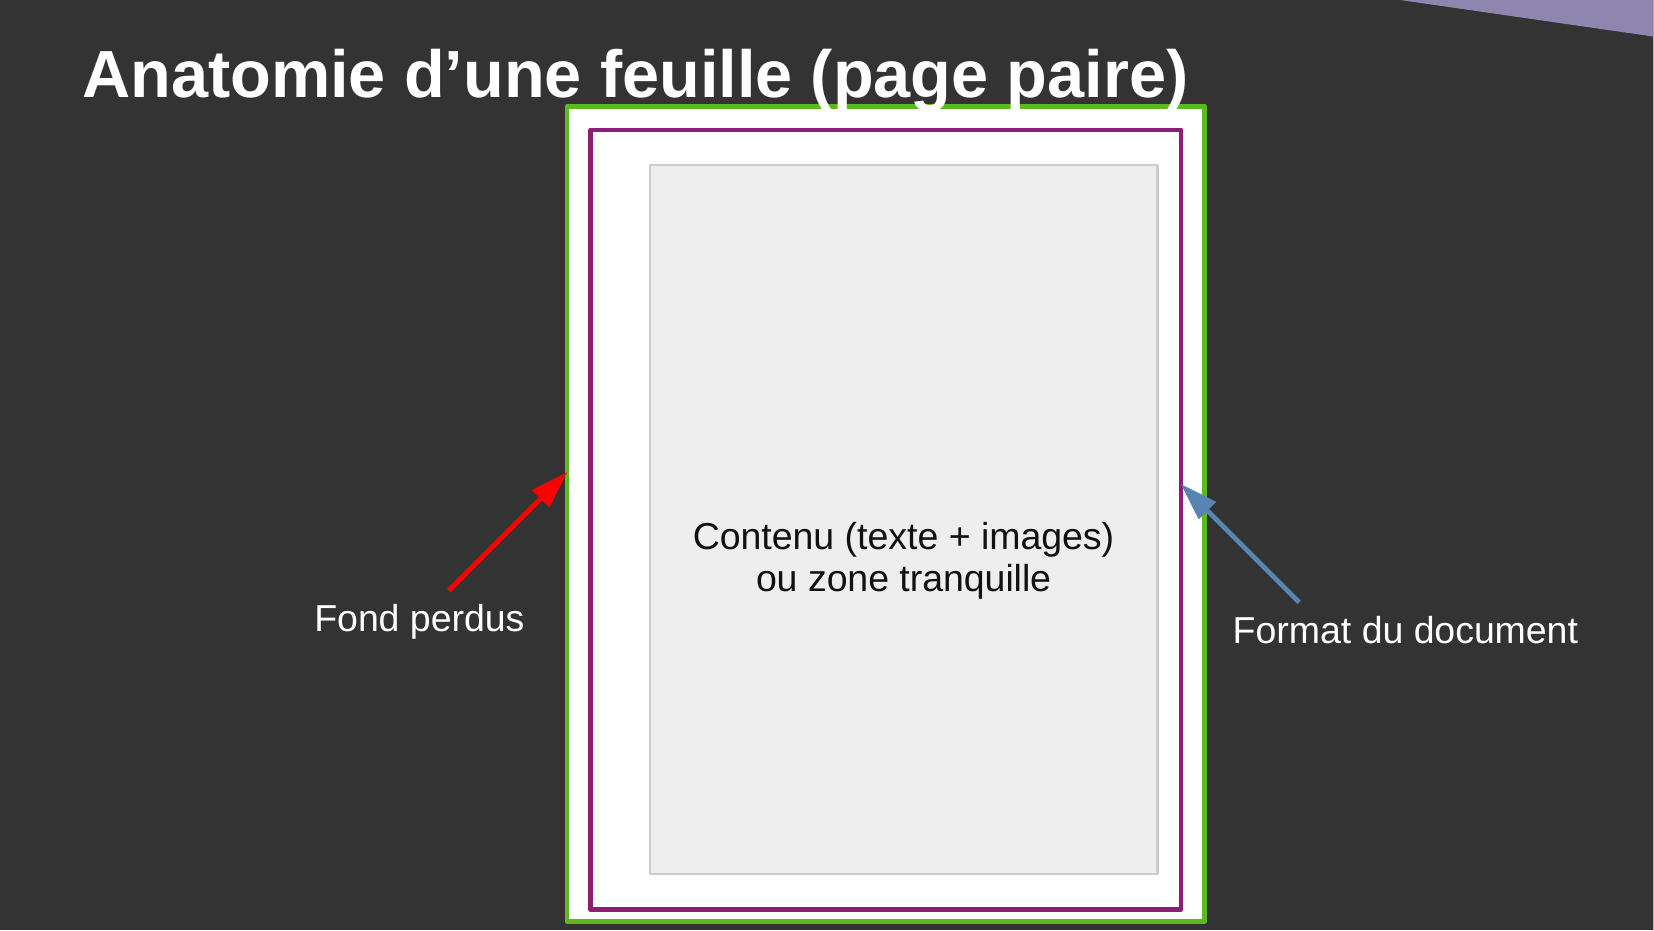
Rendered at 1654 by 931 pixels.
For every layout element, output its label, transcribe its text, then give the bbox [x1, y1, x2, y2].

text_box Fond perdus [259, 590, 579, 648]
text_box Contenu (texte + images) ou zone tranquille [673, 507, 1134, 607]
text_box Format du document [1204, 602, 1607, 662]
text_box [566, 122, 1205, 922]
text_box [1400, 0, 1654, 37]
title Anatomie d’une feuille (page paire) [82, 37, 1571, 122]
